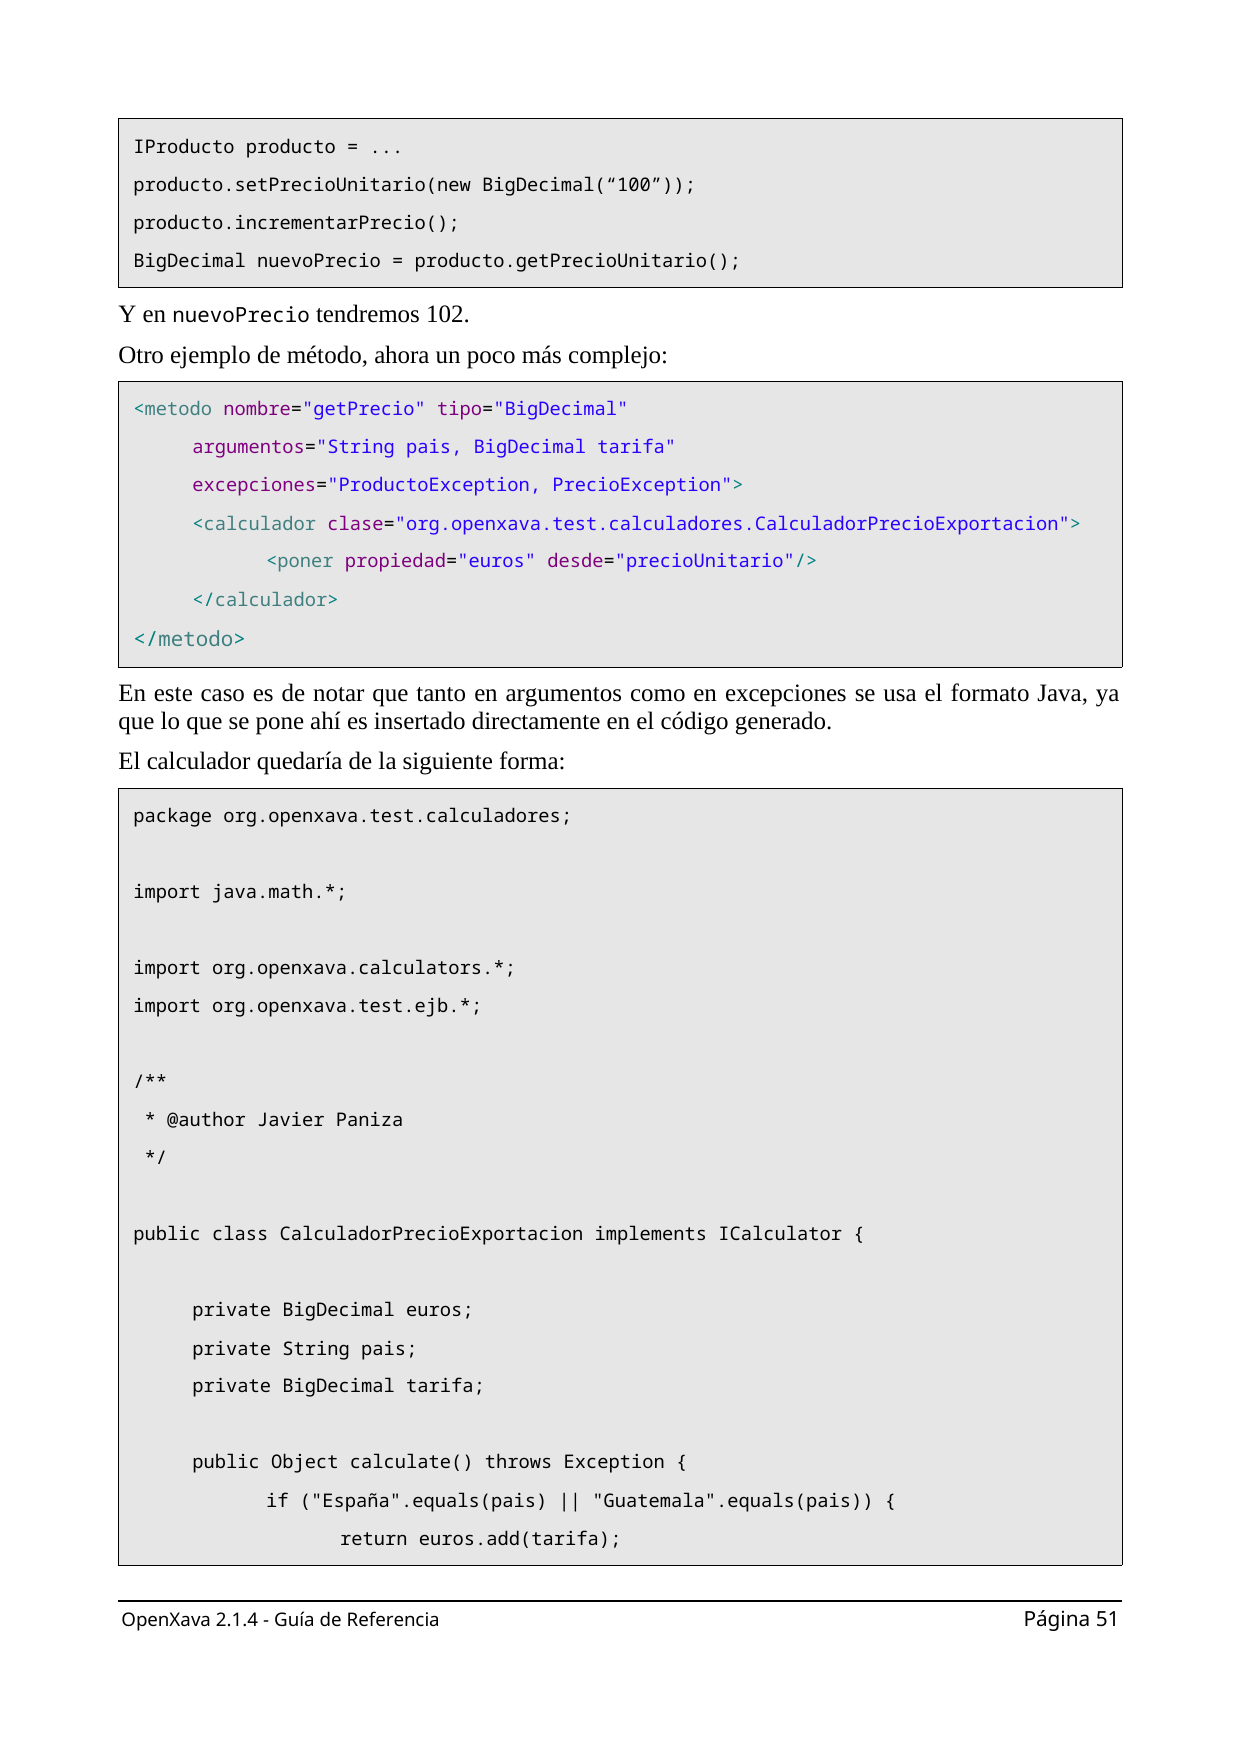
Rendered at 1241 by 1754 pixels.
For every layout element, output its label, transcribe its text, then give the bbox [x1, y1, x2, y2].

text */ [119, 1130, 1122, 1168]
text <metodo nombre="getPrecio" tipo="BigDecimal" [119, 382, 1122, 419]
text En este caso es de notar que tanto en argumentos como en excepciones se usa el formato Java, ya que lo que se pone ahí es insertado directamente en el código generado. [118, 679, 1122, 735]
text * @author Javier Paniza [119, 1092, 1122, 1130]
text private String pais; [119, 1320, 1122, 1358]
text import org.openxava.calculators.*; [119, 940, 1122, 978]
text public class CalculadorPrecioExportacion implements ICalculator { [119, 1206, 1122, 1244]
text Otro ejemplo de método, ahora un poco más complejo: [118, 341, 1122, 368]
text if ("España".equals(pais) || "Guatemala".equals(pais)) { [119, 1472, 1122, 1510]
text <calculador clase="org.openxava.test.calculadores.CalculadorPrecioExportacion"> [119, 495, 1122, 533]
text argumentos="String pais, BigDecimal tarifa" [119, 419, 1122, 457]
text BigDecimal nuevoPrecio = producto.getPrecioUnitario(); [119, 232, 1122, 287]
text excepciones="ProductoException, PrecioException"> [119, 457, 1122, 495]
text producto.incrementarPrecio(); [119, 194, 1122, 232]
text public Object calculate() throws Exception { [119, 1434, 1122, 1472]
text return euros.add(tarifa); [119, 1510, 1122, 1565]
text package org.openxava.test.calculadores; [119, 789, 1122, 826]
text Y en nuevoPrecio tendremos 102. [118, 300, 1122, 328]
text private BigDecimal euros; [119, 1282, 1122, 1320]
text /** [119, 1054, 1122, 1092]
text </calculador> [119, 571, 1122, 609]
text El calculador quedaría de la siguiente forma: [118, 747, 1122, 775]
text </metodo> [119, 609, 1122, 667]
text private BigDecimal tarifa; [119, 1358, 1122, 1396]
text <poner propiedad="euros" desde="precioUnitario"/> [119, 533, 1122, 571]
text IProducto producto = ... [119, 119, 1122, 156]
text import java.math.*; [119, 864, 1122, 902]
text producto.setPrecioUnitario(new BigDecimal(“100”)); [119, 156, 1122, 194]
text import org.openxava.test.ejb.*; [119, 978, 1122, 1016]
